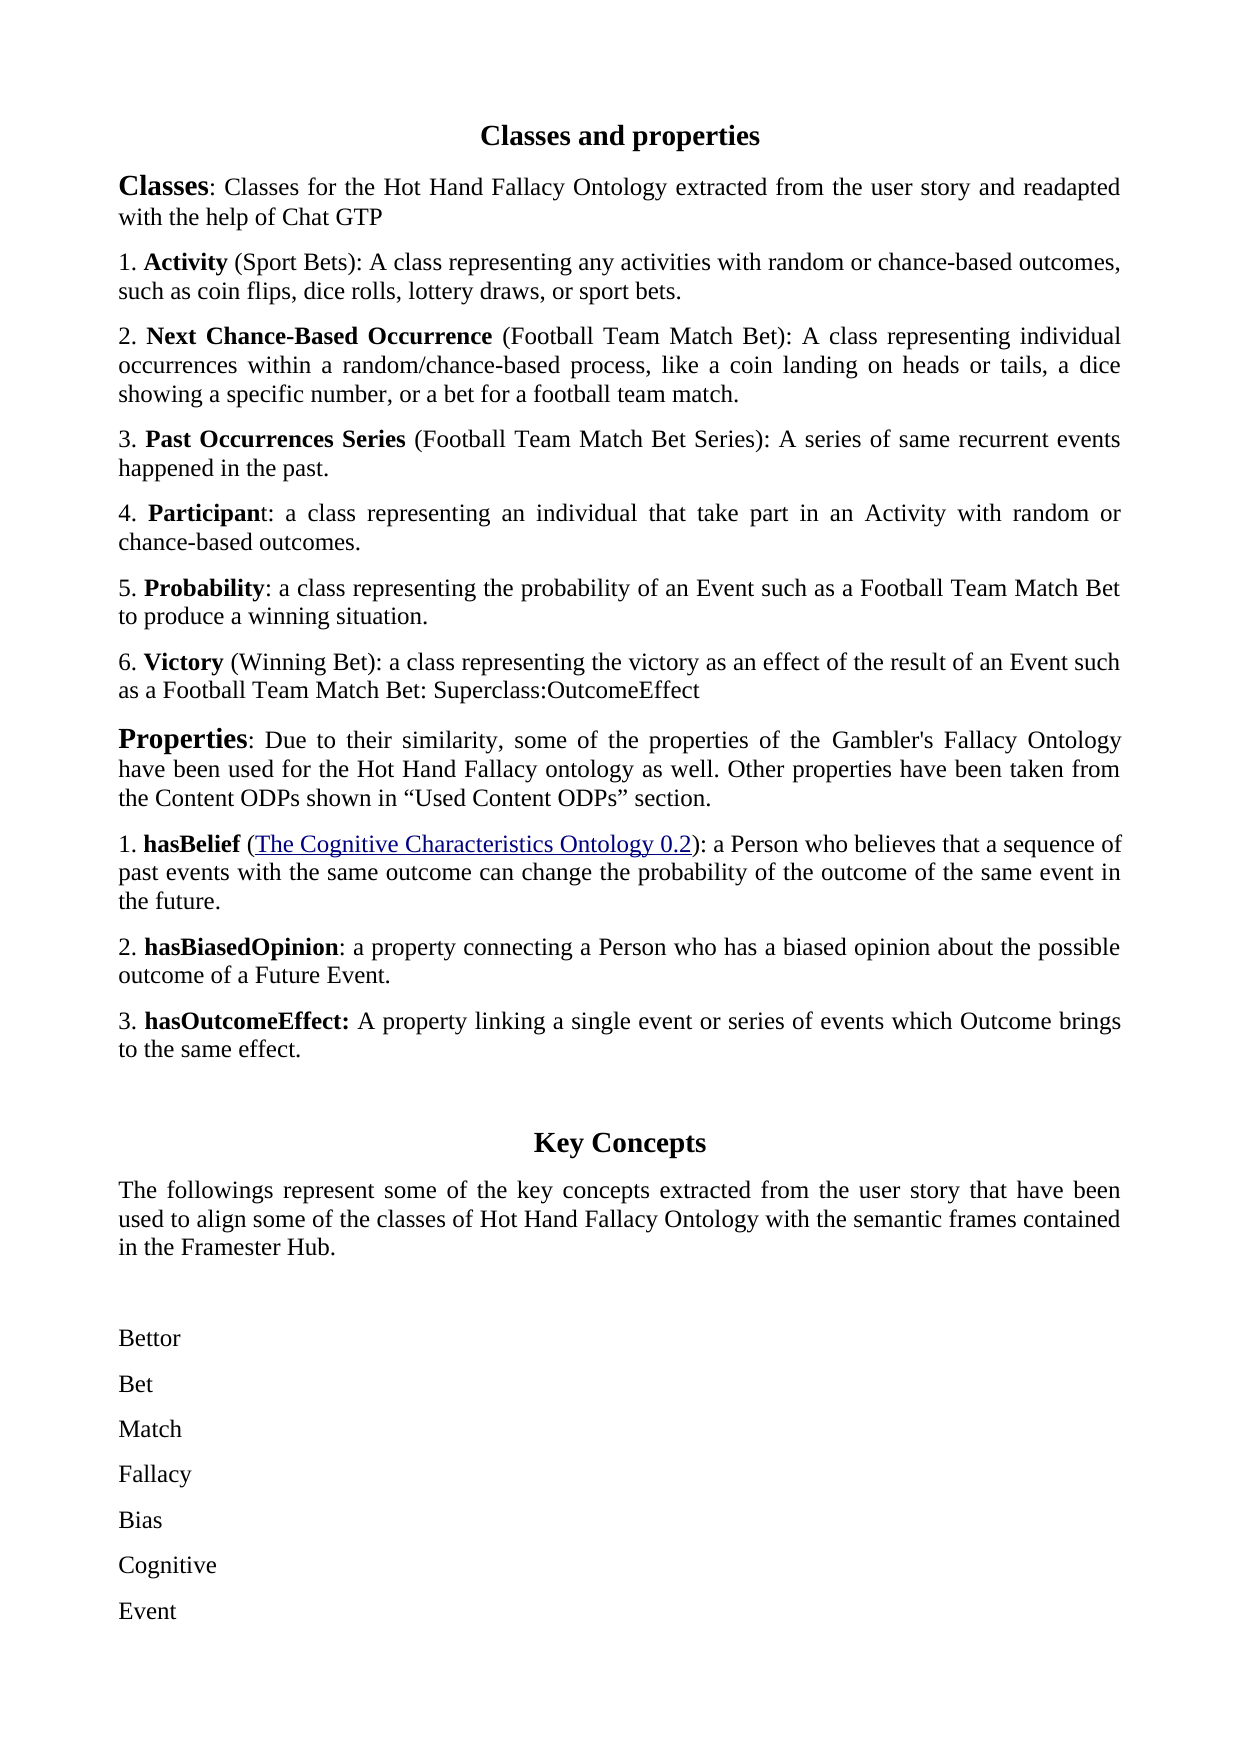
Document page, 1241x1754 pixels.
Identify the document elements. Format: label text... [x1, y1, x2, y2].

text 5. Probability: a class representing the probability of an Event such as a Football Team Match Bet to produce a winning situation. [118, 573, 1122, 630]
text 4. Participant: a class representing an individual that take part in an Activity with random or chance-based outcomes. [118, 498, 1122, 556]
text Key Concepts [118, 1125, 1122, 1158]
text Match [118, 1414, 1122, 1443]
text 2. hasBiasedOpinion: a property connecting a Person who has a biased opinion about the possible outcome of a Future Event. [118, 932, 1122, 989]
text 6. Victory (Winning Bet): a class representing the victory as an effect of the result of an Event such as a Football Team Match Bet: Superclass:OutcomeEffect [118, 647, 1122, 704]
text 3. hasOutcomeEffect: A property linking a single event or series of events which Outcome brings to the same effect. [118, 1006, 1122, 1063]
text 1. hasBelief (The Cognitive Characteristics Ontology 0.2): a Person who believes that a sequence of past events with the same outcome can change the probability of the outcome of the same event in the future. [118, 829, 1122, 915]
text Classes and properties [118, 118, 1122, 152]
text Event [118, 1596, 1122, 1624]
text Fallacy [118, 1459, 1122, 1488]
text Bet [118, 1369, 1122, 1397]
text 3. Past Occurrences Series (Football Team Match Bet Series): A series of same recurrent events happened in the past. [118, 424, 1122, 482]
text The followings represent some of the key concepts extracted from the user story that have been used to align some of the classes of Hot Hand Fallacy Ontology with the semantic frames contained in the Framester Hub. [118, 1175, 1122, 1261]
text 1. Activity (Sport Bets): A class representing any activities with random or chance-based outcomes, such as coin flips, dice rolls, lottery draws, or sport bets. [118, 247, 1122, 305]
text Properties: Due to their similarity, some of the properties of the Gambler's Fallacy Ontology have been used for the Hot Hand Fallacy ontology as well. Other properties have been taken from the Content ODPs shown in “Used Content ODPs” section. [118, 721, 1122, 812]
text 2. Next Chance-Based Occurrence (Football Team Match Bet): A class representing individual occurrences within a random/chance-based process, like a coin landing on heads or tails, a dice showing a specific number, or a bet for a football team match. [118, 321, 1122, 408]
text Bettor [118, 1323, 1122, 1352]
text Bias [118, 1505, 1122, 1534]
text Classes: Classes for the Hot Hand Fallacy Ontology extracted from the user story and readapted with the help of Chat GTP [118, 168, 1122, 231]
text Cognitive [118, 1550, 1122, 1579]
